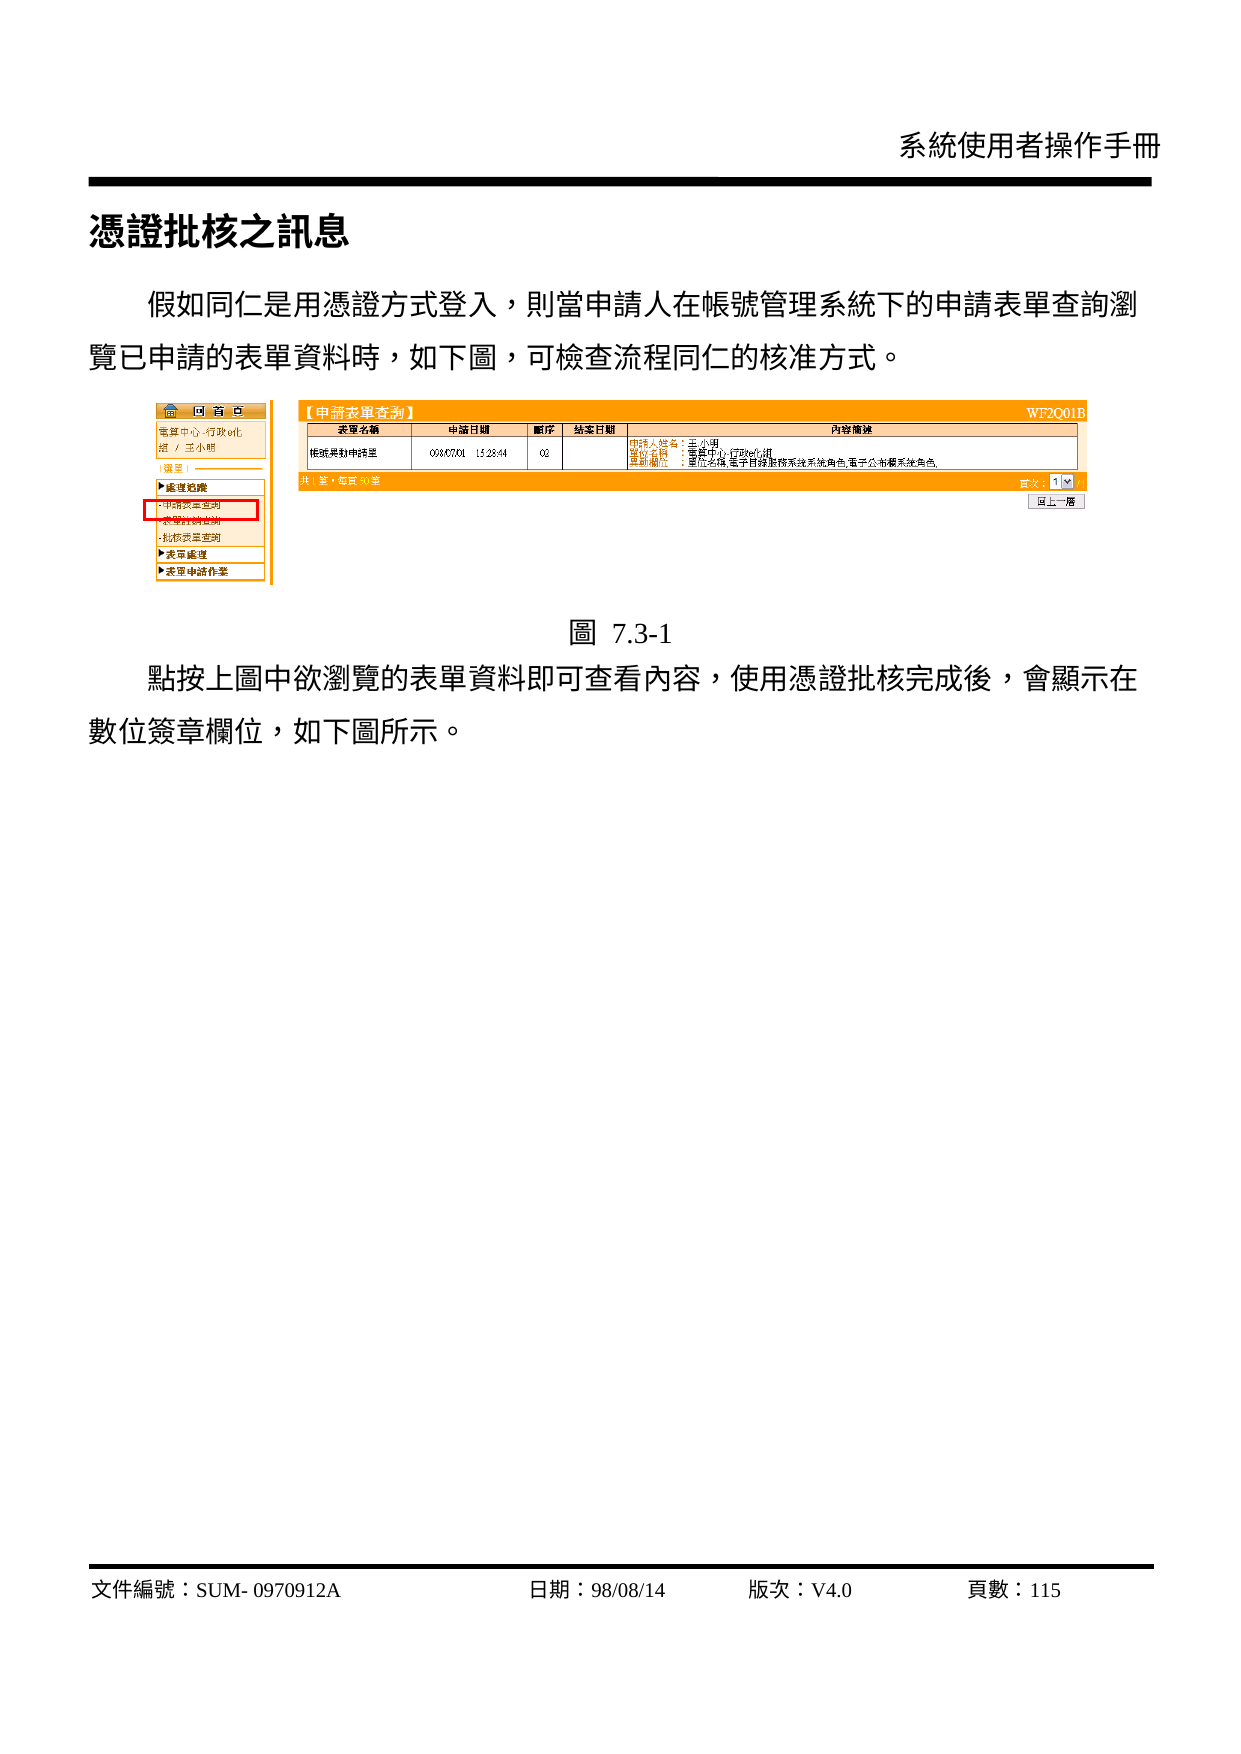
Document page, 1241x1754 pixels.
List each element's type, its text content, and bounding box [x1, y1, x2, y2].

text 圖 7.3‑1 [89, 609, 1152, 652]
subtitle 憑證批核之訊息 [89, 202, 1152, 256]
text 點按上圖中欲瀏覽的表單資料即可查看內容，使用憑證批核完成後，會顯示在數位簽章欄位，如下圖所示。 [89, 656, 1152, 751]
text 假如同仁是用憑證方式登入，則當申請人在帳號管理系統下的申請表單查詢瀏覽已申請的表單資料時，如下圖，可檢查流程同仁的核准方式。 [89, 282, 1152, 377]
